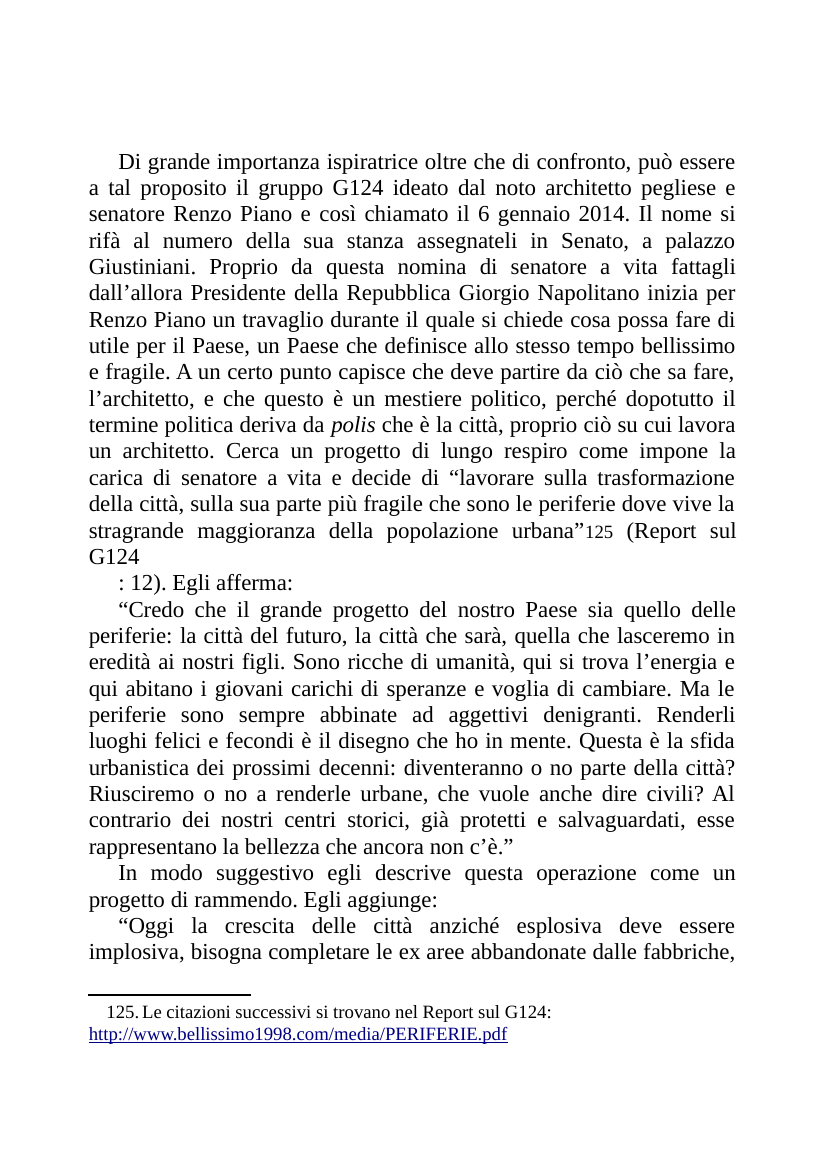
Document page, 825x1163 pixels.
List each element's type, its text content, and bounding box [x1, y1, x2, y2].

text “Oggi la crescita delle città anziché esplosiva deve essere implosiva, bisogna completare le ex aree abbandonate dalle fabbriche, [88, 912, 736, 965]
text In modo suggestivo egli descrive questa operazione come un progetto di rammendo. Egli aggiunge: [88, 859, 736, 912]
text : 12). Egli afferma: [88, 569, 736, 596]
text Le citazioni successivi si trovano nel Report sul G124: http://www.bellissimo1998.com/media/PERIFERIE.pdf [88, 1001, 736, 1044]
text Di grande importanza ispiratrice oltre che di confronto, può essere a tal proposito il gruppo G124 ideato dal noto architetto pegliese e senatore Renzo Piano e così chiamato il 6 gennaio 2014. Il nome si rifà al numero della sua stanza assegnateli in Senato, a palazzo Giustiniani. Proprio da questa nomina di senatore a vita fattagli dall’allora Presidente della Repubblica Giorgio Napolitano inizia per Renzo Piano un travaglio durante il quale si chiede cosa possa fare di utile per il Paese, un Paese che definisce allo stesso tempo bellissimo e fragile. A un certo punto capisce che deve partire da ciò che sa fare, l’architetto, e che questo è un mestiere politico, perché dopotutto il termine politica deriva da polis che è la città, proprio ciò su cui lavora un architetto. Cerca un progetto di lungo respiro come impone la carica di senatore a vita e decide di “lavorare sulla trasformazione della città, sulla sua parte più fragile che sono le periferie dove vive la stragrande maggioranza della popolazione urbana” (Report sul G124 [88, 148, 736, 569]
text “Credo che il grande progetto del nostro Paese sia quello delle periferie: la città del futuro, la città che sarà, quella che lasceremo in eredità ai nostri figli. Sono ricche di umanità, qui si trova l’energia e qui abitano i giovani carichi di speranze e voglia di cambiare. Ma le periferie sono sempre abbinate ad aggettivi denigranti. Renderli luoghi felici e fecondi è il disegno che ho in mente. Questa è la sfida urbanistica dei prossimi decenni: diventeranno o no parte della città? Riusciremo o no a renderle urbane, che vuole anche dire civili? Al contrario dei nostri centri storici, già protetti e salvaguardati, esse rappresentano la bellezza che ancora non c’è.” [88, 596, 736, 859]
